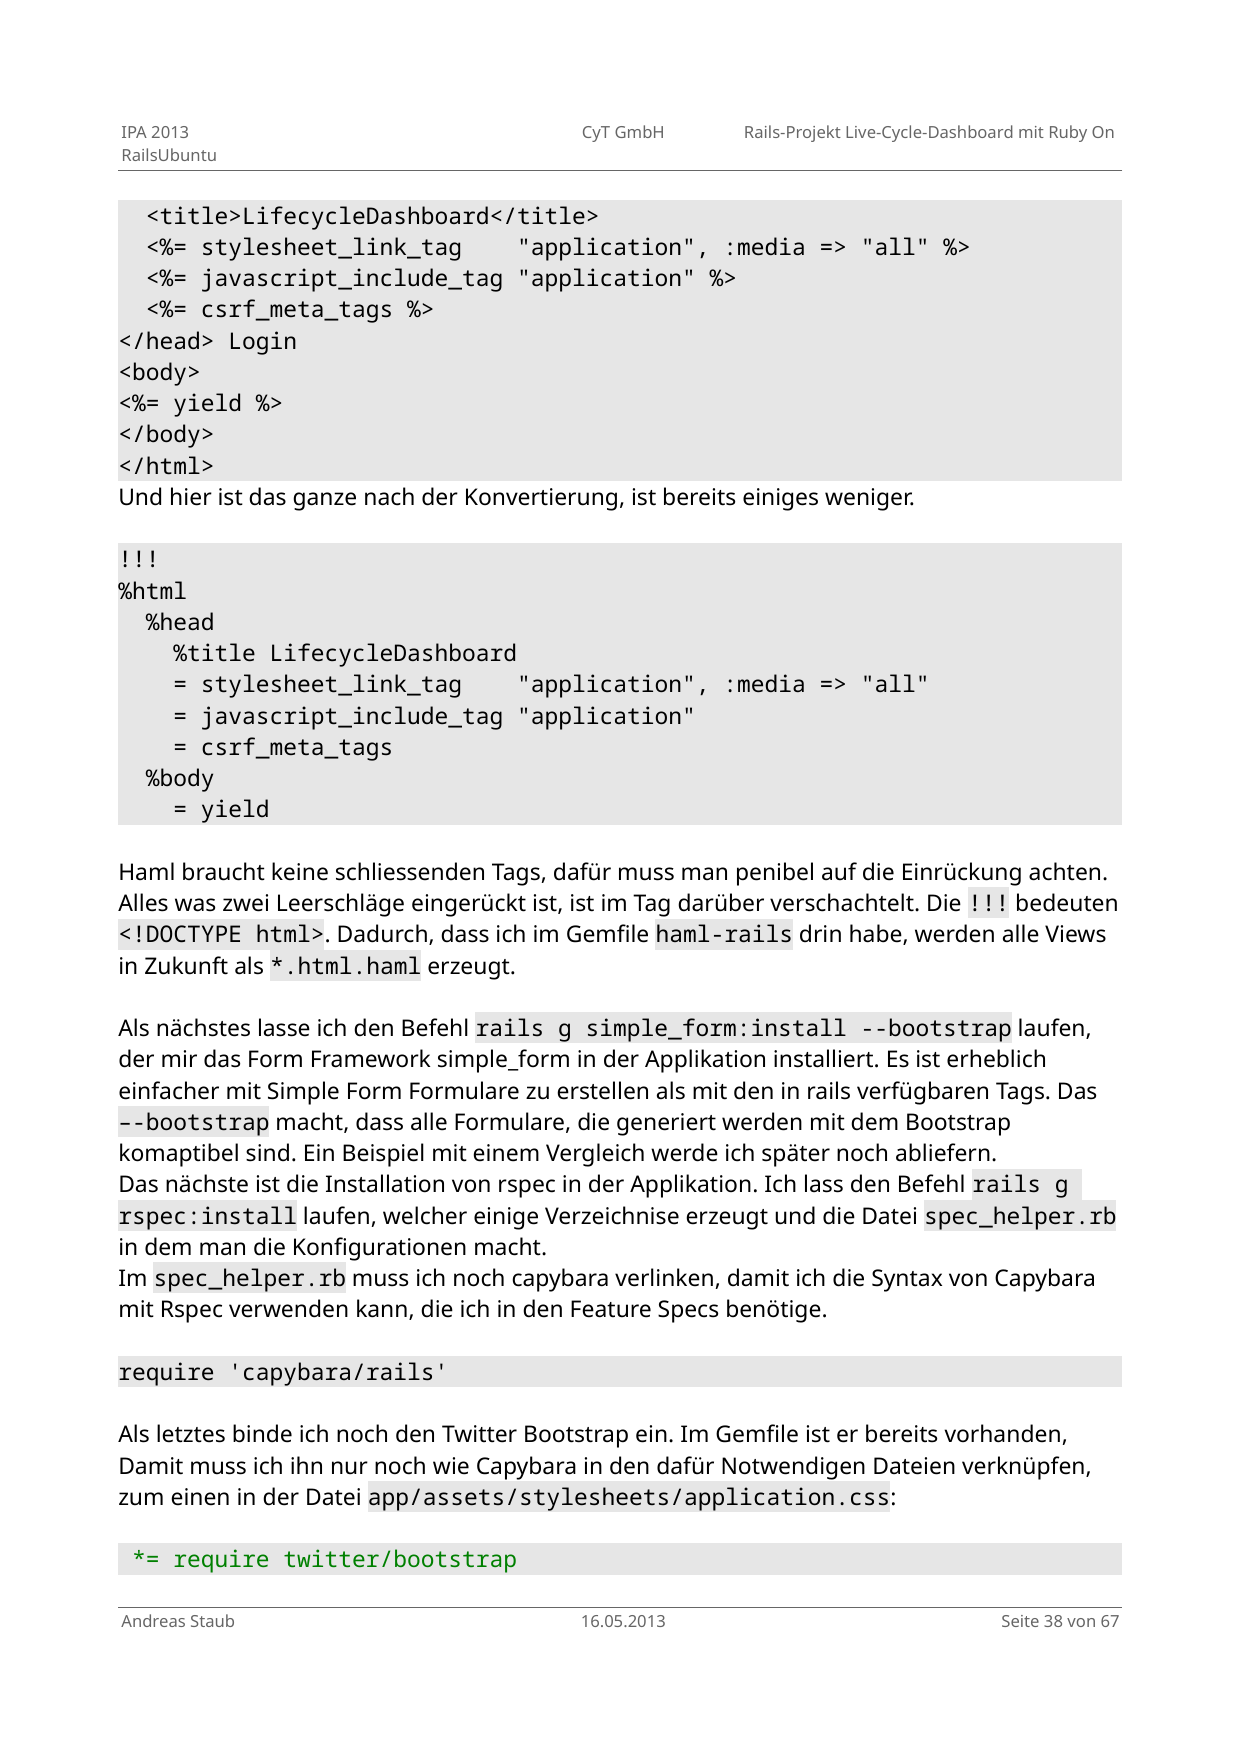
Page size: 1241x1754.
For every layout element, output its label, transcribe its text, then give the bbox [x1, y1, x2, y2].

text Als nächstes lasse ich den Befehl rails g simple_form:install --bootstrap laufen, der mir das Form Framework simple_form in der Applikation installiert. Es ist erheblich einfacher mit Simple Form Formulare zu erstellen als mit den in rails verfügbaren Tags. Das –-bootstrap macht, dass alle Formulare, die generiert werden mit dem Bootstrap komaptibel sind. Ein Beispiel mit einem Vergleich werde ich später noch abliefern. [118, 1012, 1122, 1168]
text <%= yield %> [118, 387, 1122, 418]
text !!! [118, 543, 1122, 575]
text <title>LifecycleDashboard</title> [118, 200, 1122, 231]
text <!DOCTYPE html>. Dadurch, dass ich im Gemfile haml-rails drin habe, werden alle Views in Zukunft als *.html.haml erzeugt. [118, 918, 1122, 981]
text Haml braucht keine schliessenden Tags, dafür muss man penibel auf die Einrückung achten. Alles was zwei Leerschläge eingerückt ist, ist im Tag darüber verschachtelt. Die !!! bedeuten [118, 856, 1122, 918]
text <%= javascript_include_tag "application" %> [118, 262, 1122, 293]
text *= require twitter/bootstrap [118, 1543, 1122, 1575]
text Im spec_helper.rb muss ich noch capybara verlinken, damit ich die Syntax von Capybara mit Rspec verwenden kann, die ich in den Feature Specs benötige. [118, 1262, 1122, 1325]
text = yield [118, 793, 1122, 825]
text Und hier ist das ganze nach der Konvertierung, ist bereits einiges weniger. [118, 481, 1122, 512]
text <%= csrf_meta_tags %> [118, 293, 1122, 325]
text </body> [118, 418, 1122, 450]
text = stylesheet_link_tag "application", :media => "all" [118, 668, 1122, 700]
text = javascript_include_tag "application" [118, 700, 1122, 731]
text <%= stylesheet_link_tag "application", :media => "all" %> [118, 231, 1122, 262]
text %title LifecycleDashboard [118, 637, 1122, 668]
text %head [118, 606, 1122, 637]
text = csrf_meta_tags [118, 731, 1122, 762]
text </head> Login [118, 325, 1122, 356]
text Als letztes binde ich noch den Twitter Bootstrap ein. Im Gemfile ist er bereits vorhanden, Damit muss ich ihn nur noch wie Capybara in den dafür Notwendigen Dateien verknüpfen, zum einen in der Datei app/assets/stylesheets/application.css: [118, 1418, 1122, 1512]
text require 'capybara/rails' [118, 1356, 1122, 1387]
text <body> [118, 356, 1122, 387]
text </html> [118, 450, 1122, 481]
text Das nächste ist die Installation von rspec in der Applikation. Ich lass den Befehl rails g rspec:install laufen, welcher einige Verzeichnise erzeugt und die Datei spec_helper.rb in dem man die Konfigurationen macht. [118, 1168, 1122, 1262]
text %html [118, 575, 1122, 606]
text %body [118, 762, 1122, 793]
